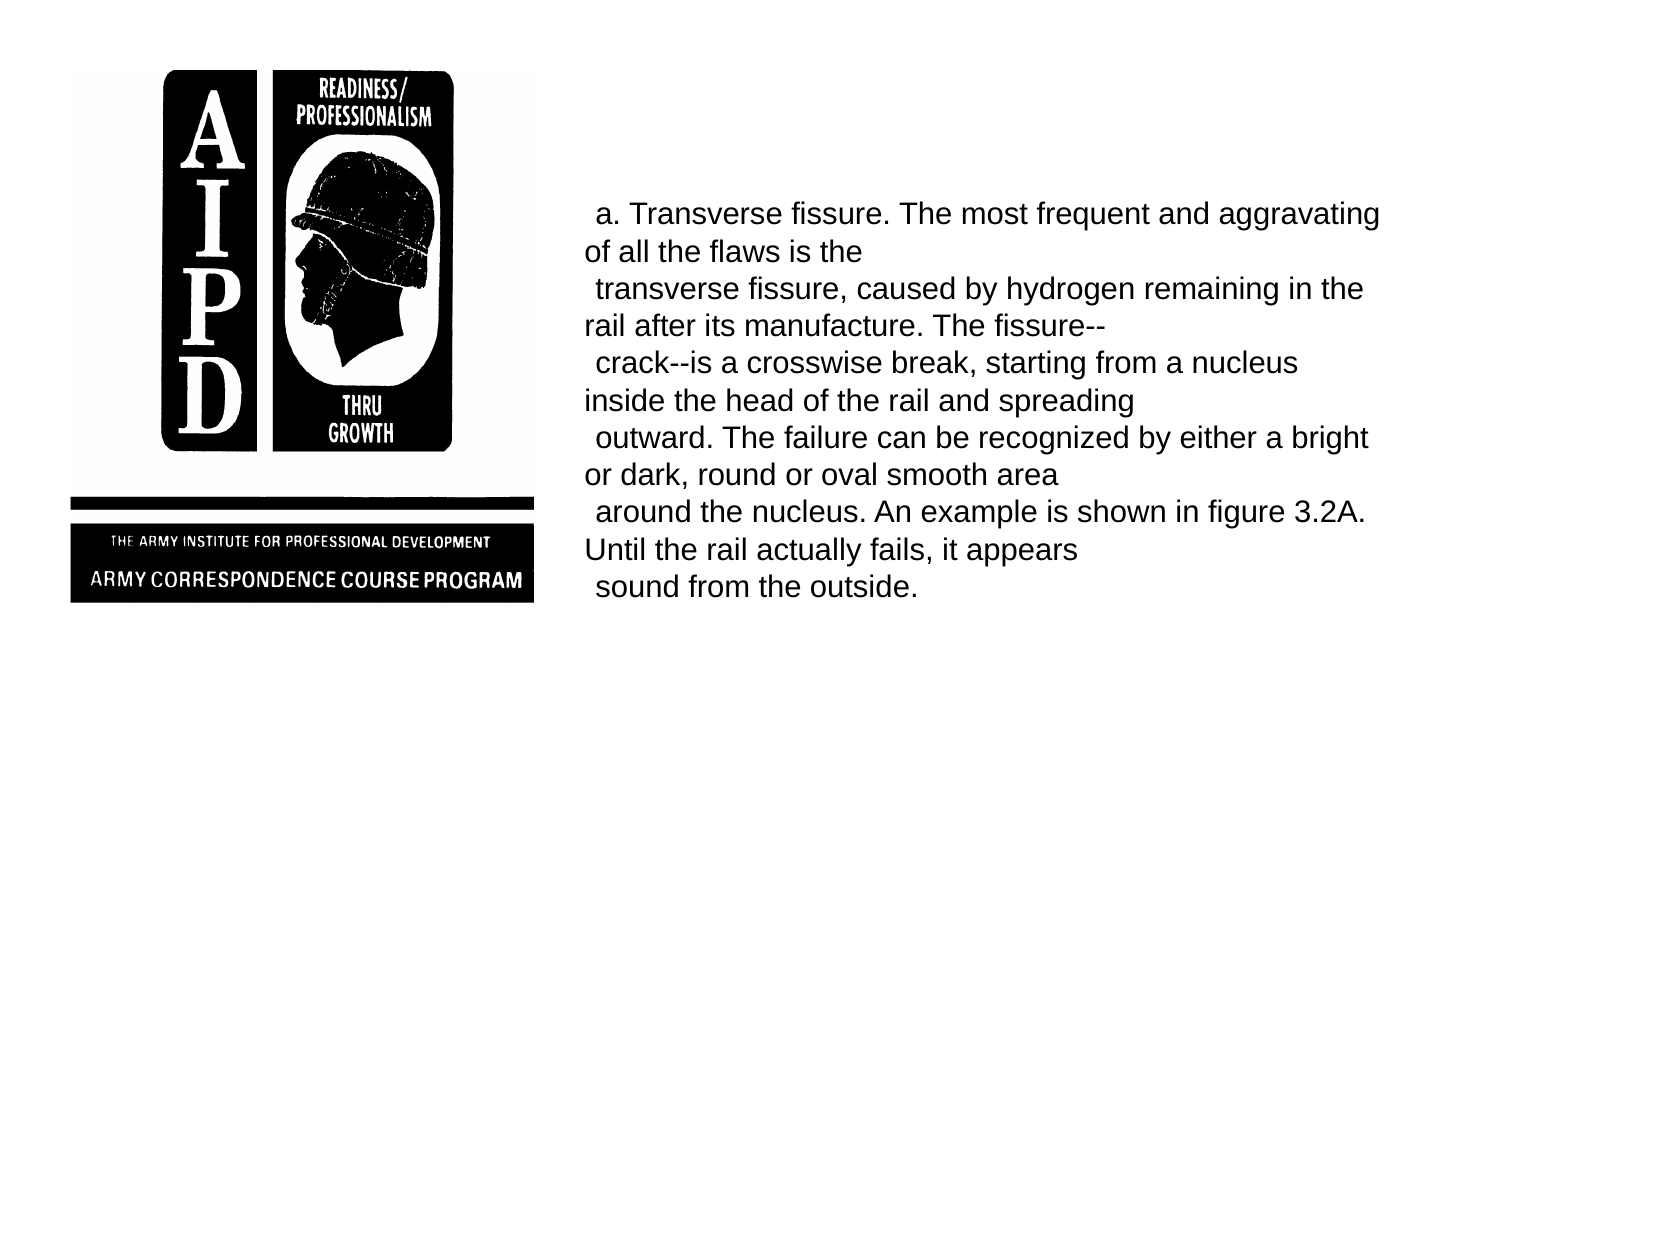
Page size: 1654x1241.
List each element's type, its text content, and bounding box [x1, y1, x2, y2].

picture [68, 68, 538, 607]
text_box a. Transverse fissure. The most frequent and aggravating of all the flaws is the transverse fissure, caused by hydrogen remaining in the rail after its manufacture. The fissure-- crack--is a crosswise break, starting from a nucleus inside the head of the rail and spreading outward. The failure can be recognized by either a bright or dark, round or oval smooth area around the nucleus. An example is shown in figure 3.2A. Until the rail actually fails, it appears sound from the outside. [569, 186, 1397, 612]
